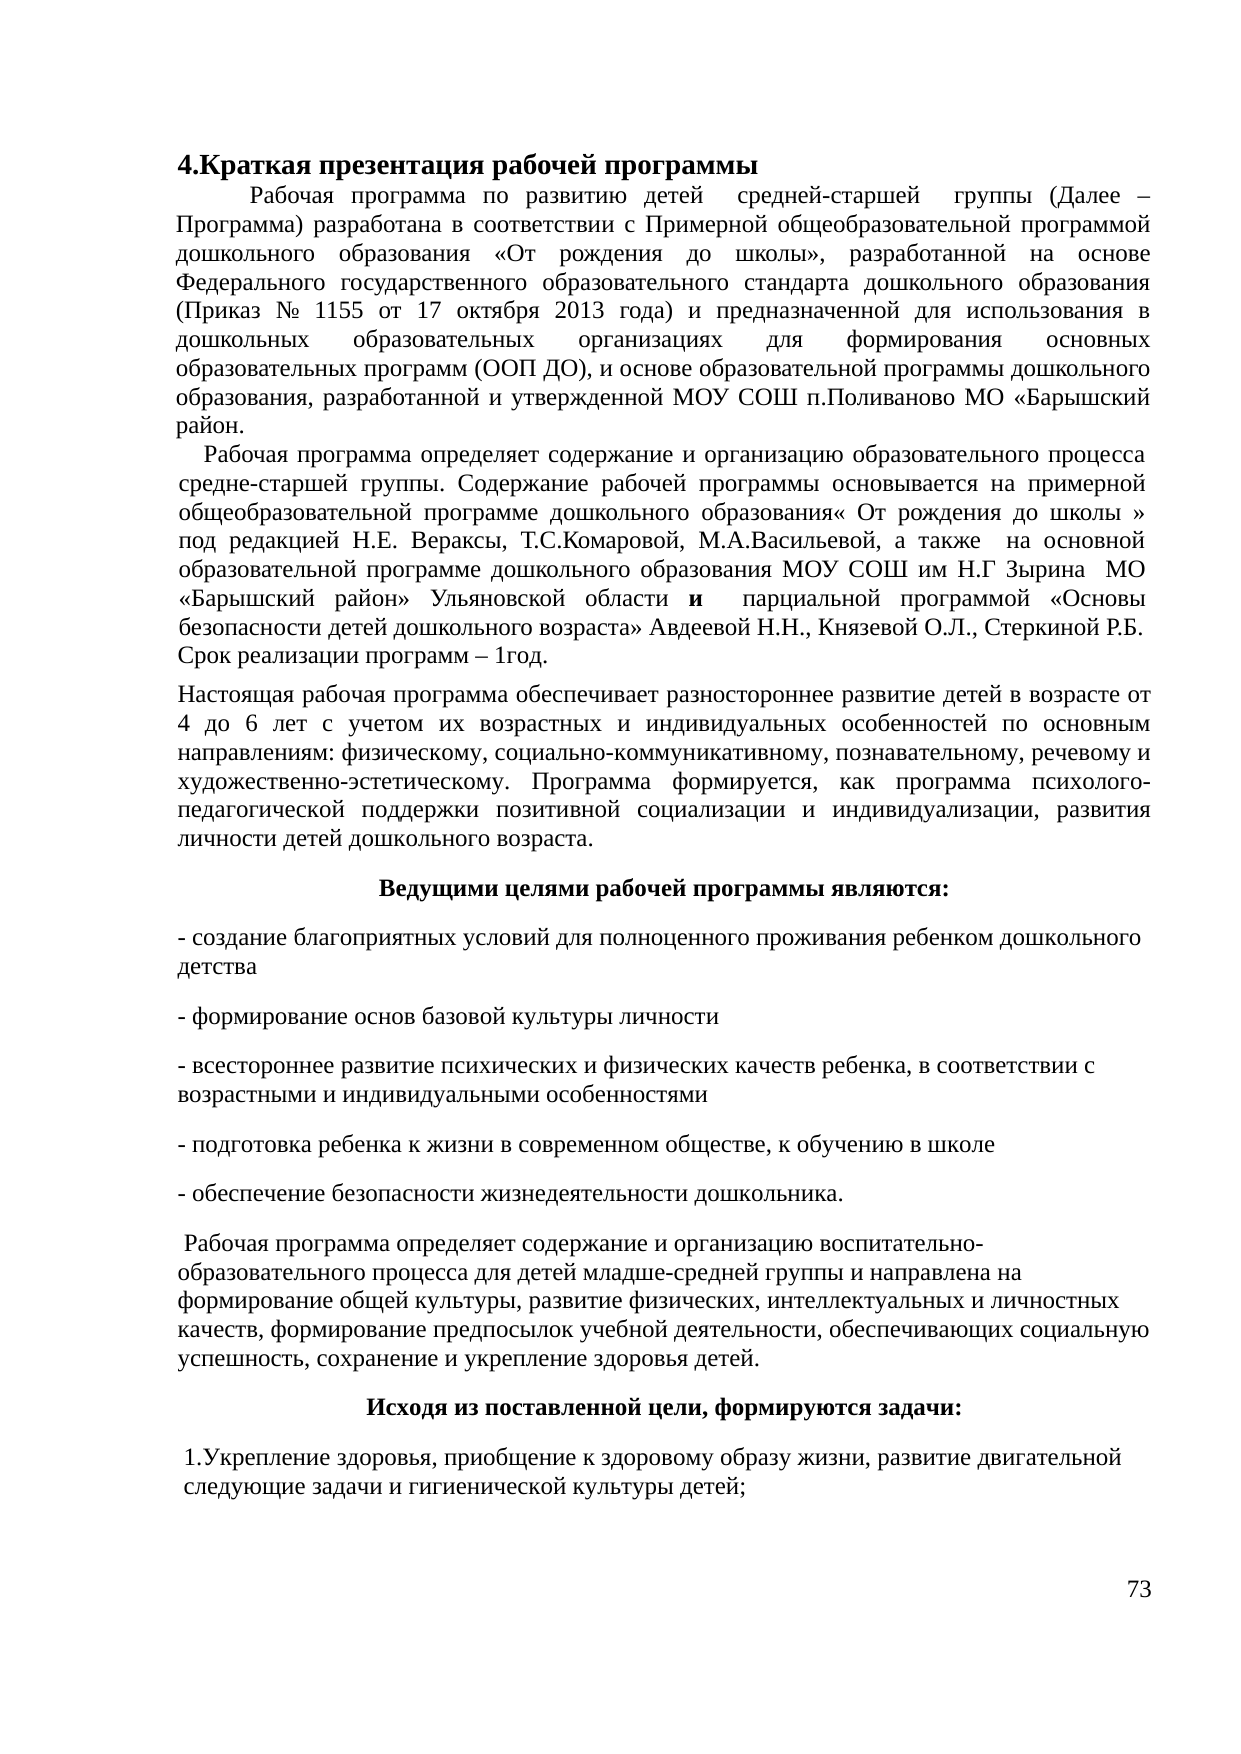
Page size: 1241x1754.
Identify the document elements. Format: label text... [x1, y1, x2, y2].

text Настоящая рабочая программа обеспечивает разностороннее развитие детей в возрасте от 4 до 6 лет с учетом их возрастных и индивидуальных особенностей по основным направлениям: физическому, социально-коммуникативному, познавательному, речевому и художественно-эстетическому. Программа формируется, как программа психолого-педагогической поддержки позитивной социализации и индивидуализации, развития личности детей дошкольного возраста. [177, 679, 1152, 852]
text Исходя из поставленной цели, формируются задачи: [177, 1392, 1152, 1421]
text - создание благоприятных условий для полноценного проживания ребенком дошкольного детства [177, 922, 1152, 980]
text Рабочая программа по развитию детей средней-старшей группы (Далее – Программа) разработана в соответствии с Примерной общеобразовательной программой дошкольного образования «От рождения до школы», разработанной на основе Федерального государственного образовательного стандарта дошкольного образования (Приказ № 1155 от 17 октября 2013 года) и предназначенной для использования в дошкольных образовательных организациях для формирования основных образовательных программ (ООП ДО), и основе образовательной программы дошкольного образования, разработанной и утвержденной МОУ СОШ п.Поливаново МО «Барышский район. [176, 180, 1151, 439]
text - обеспечение безопасности жизнедеятельности дошкольника. [177, 1178, 1152, 1207]
text Срок реализации программ – 1год. [177, 640, 1152, 669]
text 4.Краткая презентация рабочей программы [177, 147, 1146, 180]
text - формирование основ базовой культуры личности [177, 1001, 1152, 1029]
text Ведущими целями рабочей программы являются: [177, 873, 1152, 902]
text 1.Укрепление здоровья, приобщение к здоровому образу жизни, развитие двигательной следующие задачи и гигиенической культуры детей; [183, 1442, 1152, 1499]
text Рабочая программа определяет содержание и организацию образовательного процесса средне-старшей группы. Содержание рабочей программы основывается на примерной общеобразовательной программе дошкольного образования« От рождения до школы » под редакцией Н.Е. Вераксы, Т.С.Комаровой, М.А.Васильевой, а также на основной образовательной программе дошкольного образования МОУ СОШ им Н.Г Зырина МО «Барышский район» Ульяновской области и парциальной программой «Основы безопасности детей дошкольного возраста» Авдеевой Н.Н., Князевой О.Л., Стеркиной Р.Б. [177, 439, 1146, 640]
text Рабочая программа определяет содержание и организацию воспитательно-образовательного процесса для детей младше-средней группы и направлена на формирование общей культуры, развитие физических, интеллектуальных и личностных качеств, формирование предпосылок учебной деятельности, обеспечивающих социальную успешность, сохранение и укрепление здоровья детей. [177, 1228, 1152, 1372]
text - подготовка ребенка к жизни в современном обществе, к обучению в школе [177, 1129, 1152, 1157]
text - всестороннее развитие психических и физических качеств ребенка, в соответствии с возрастными и индивидуальными особенностями [177, 1050, 1152, 1108]
